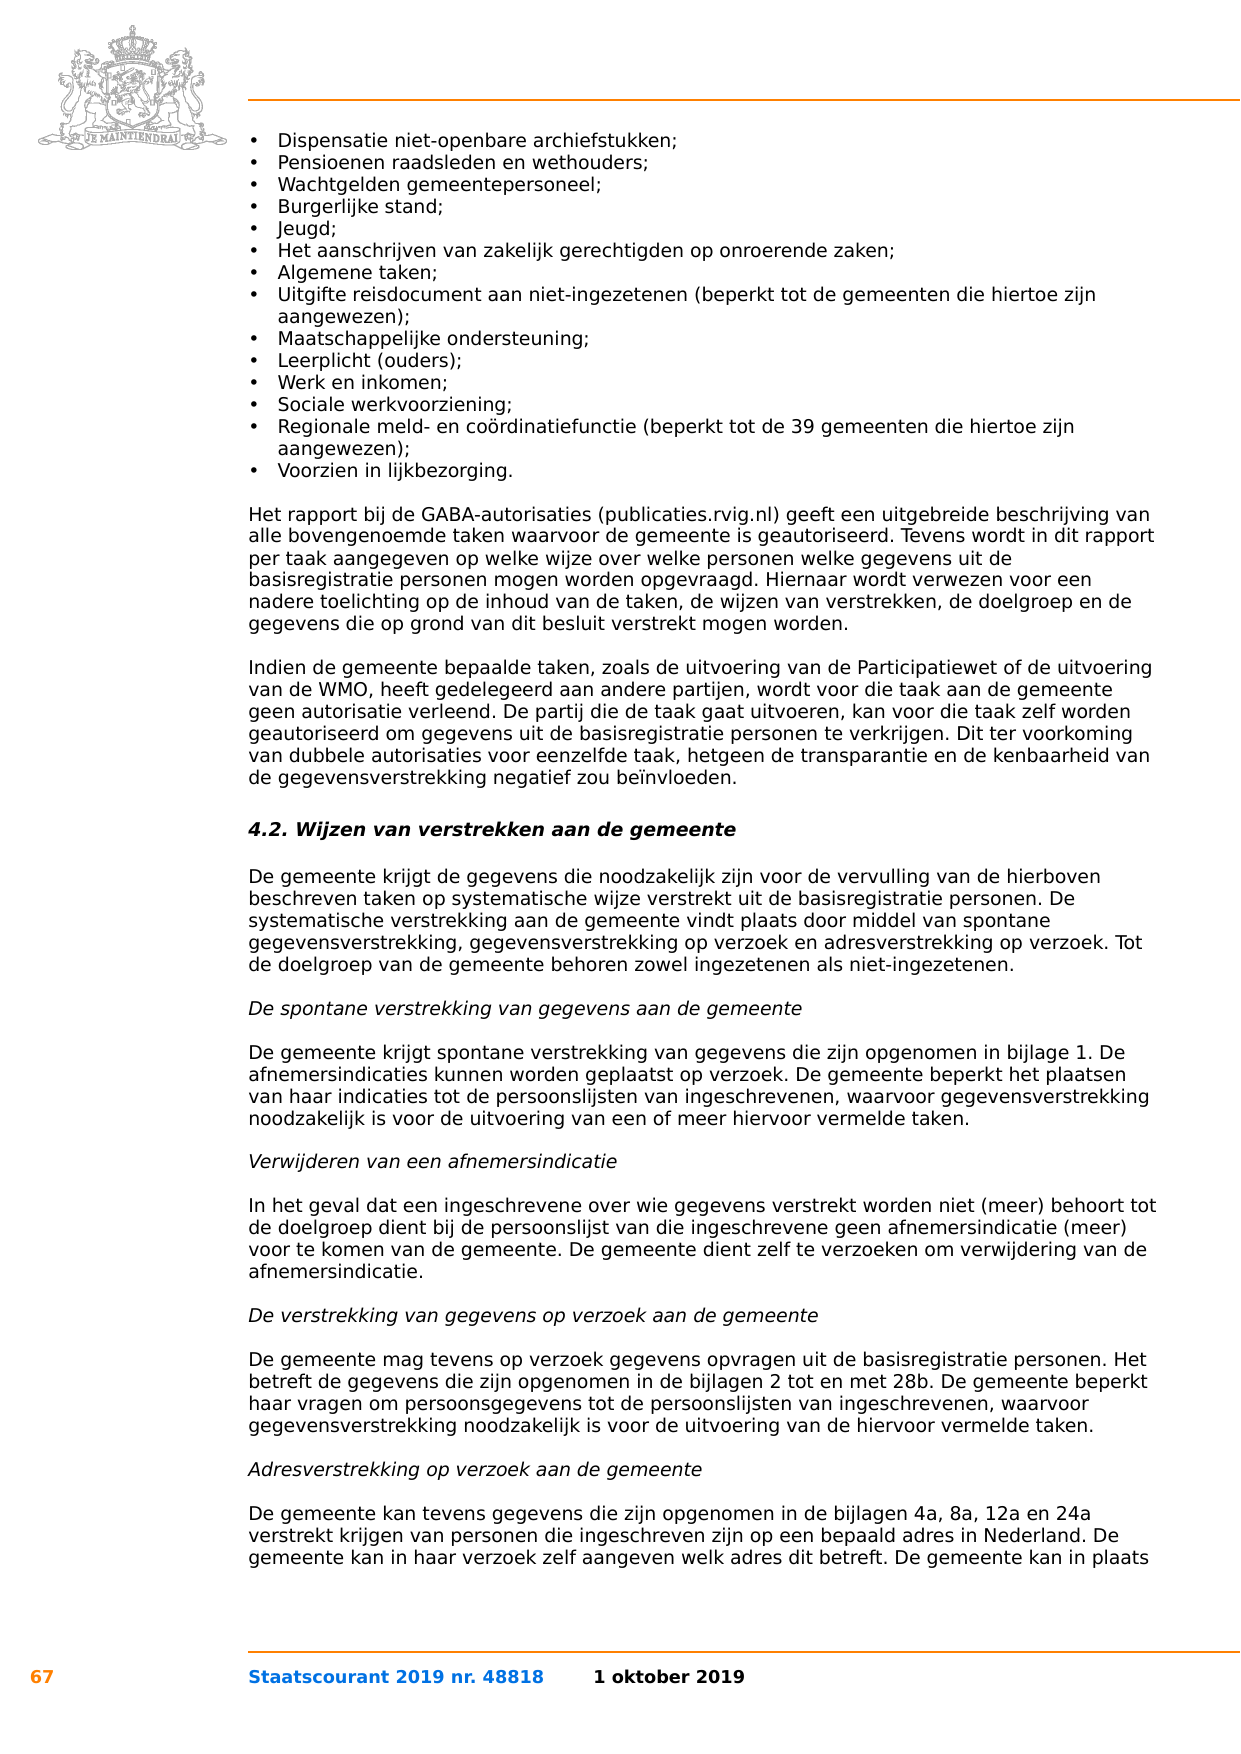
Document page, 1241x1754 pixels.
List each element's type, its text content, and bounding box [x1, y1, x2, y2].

subtitle De spontane verstrekking van gegevens aan de gemeente [248, 998, 1163, 1020]
text • Wachtgelden gemeentepersoneel; [248, 174, 1163, 196]
subtitle Verwijderen van een afnemersindicatie [248, 1151, 1163, 1173]
text De gemeente krijgt spontane verstrekking van gegevens die zijn opgenomen in bijlage 1. De afnemersindicaties kunnen worden geplaatst op verzoek. De gemeente beperkt het plaatsen van haar indicaties tot de persoonslijsten van ingeschrevenen, waarvoor gegevensverstrekking noodzakelijk is voor de uitvoering van een of meer hiervoor vermelde taken. [248, 1042, 1163, 1129]
subtitle De verstrekking van gegevens op verzoek aan de gemeente [248, 1305, 1163, 1327]
text • Uitgifte reisdocument aan niet-ingezetenen (beperkt tot de gemeenten die hiertoe zijn aangewezen); [248, 284, 1163, 328]
text • Leerplicht (ouders); [248, 350, 1163, 372]
text • Jeugd; [248, 218, 1163, 240]
text • Regionale meld- en coördinatiefunctie (beperkt tot de 39 gemeenten die hiertoe zijn aangewezen); [248, 416, 1163, 459]
text De gemeente mag tevens op verzoek gegevens opvragen uit de basisregistratie personen. Het betreft de gegevens die zijn opgenomen in de bijlagen 2 tot en met 28b. De gemeente beperkt haar vragen om persoonsgegevens tot de persoonslijsten van ingeschrevenen, waarvoor gegevensverstrekking noodzakelijk is voor de uitvoering van de hiervoor vermelde taken. [248, 1349, 1163, 1437]
text Het rapport bij de GABA-autorisaties (publicaties.rvig.nl) geeft een uitgebreide beschrijving van alle bovengenoemde taken waarvoor de gemeente is geautoriseerd. Tevens wordt in dit rapport per taak aangegeven op welke wijze over welke personen welke gegevens uit de basisregistratie personen mogen worden opgevraagd. Hiernaar wordt verwezen voor een nadere toelichting op de inhoud van de taken, de wijzen van verstrekken, de doelgroep en de gegevens die op grond van dit besluit verstrekt mogen worden. [248, 503, 1163, 635]
text Indien de gemeente bepaalde taken, zoals de uitvoering van de Participatiewet of de uitvoering van de WMO, heeft gedelegeerd aan andere partijen, wordt voor die taak aan de gemeente geen autorisatie verleend. De partij die de taak gaat uitvoeren, kan voor die taak zelf worden geautoriseerd om gegevens uit de basisregistratie personen te verkrijgen. Dit ter voorkoming van dubbele autorisaties voor eenzelfde taak, hetgeen de transparantie en de kenbaarheid van de gegevensverstrekking negatief zou beïnvloeden. [248, 657, 1163, 789]
text • Werk en inkomen; [248, 372, 1163, 394]
text • Maatschappelijke ondersteuning; [248, 328, 1163, 350]
text De gemeente krijgt de gegevens die noodzakelijk zijn voor de vervulling van de hierboven beschreven taken op systematische wijze verstrekt uit de basisregistratie personen. De systematische verstrekking aan de gemeente vindt plaats door middel van spontane gegevensverstrekking, gegevensverstrekking op verzoek en adresverstrekking op verzoek. Tot de doelgroep van de gemeente behoren zowel ingezetenen als niet-ingezetenen. [248, 866, 1163, 976]
picture [38, 25, 227, 150]
text De gemeente kan tevens gegevens die zijn opgenomen in de bijlagen 4a, 8a, 12a en 24a verstrekt krijgen van personen die ingeschreven zijn op een bepaald adres in Nederland. De gemeente kan in haar verzoek zelf aangeven welk adres dit betreft. De gemeente kan in plaats [248, 1503, 1163, 1568]
text • Burgerlijke stand; [248, 196, 1163, 218]
text • Pensioenen raadsleden en wethouders; [248, 152, 1163, 174]
text • Sociale werkvoorziening; [248, 394, 1163, 416]
text • Algemene taken; [248, 262, 1163, 284]
text • Voorzien in lijkbezorging. [248, 459, 1163, 482]
text In het geval dat een ingeschrevene over wie gegevens verstrekt worden niet (meer) behoort tot de doelgroep dient bij de persoonslijst van die ingeschrevene geen afnemersindicatie (meer) voor te komen van de gemeente. De gemeente dient zelf te verzoeken om verwijdering van de afnemersindicatie. [248, 1195, 1163, 1283]
subtitle 4.2. Wijzen van verstrekken aan de gemeente [248, 819, 1163, 841]
subtitle Adresverstrekking op verzoek aan de gemeente [248, 1459, 1163, 1481]
text • Het aanschrijven van zakelijk gerechtigden op onroerende zaken; [248, 240, 1163, 262]
text • Dispensatie niet-openbare archiefstukken; [248, 130, 1163, 152]
